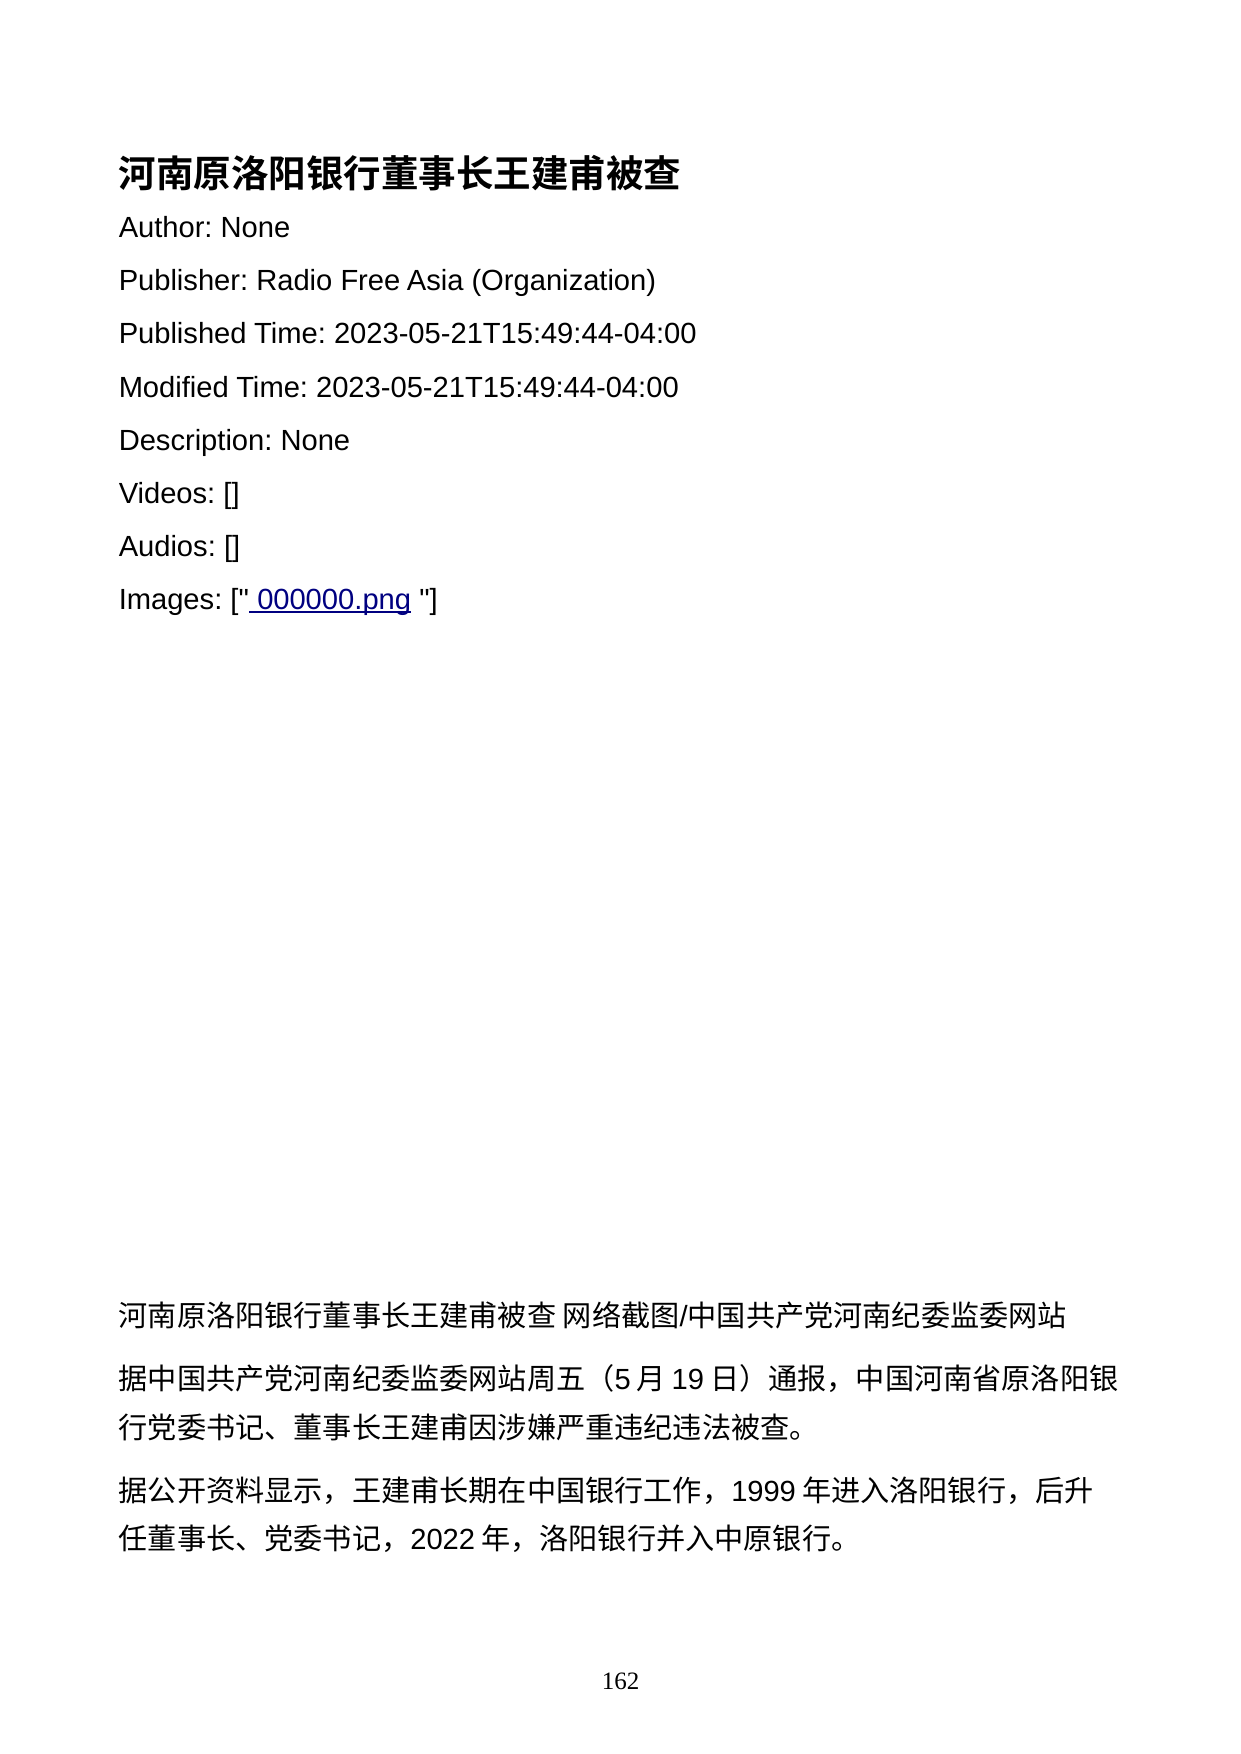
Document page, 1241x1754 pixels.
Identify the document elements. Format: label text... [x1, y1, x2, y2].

text Published Time: 2023-05-21T15:49:44-04:00 [118, 317, 1122, 350]
text 河南原洛阳银行董事长王建甫被查 网络截图/中国共产党河南纪委监委网站 [118, 635, 1122, 1335]
text Videos: [] [118, 476, 1122, 509]
text 据公开资料显示，王建甫长期在中国银行工作，1999年进入洛阳银行，后升任董事长、党委书记，2022年，洛阳银行并入中原银行。 [118, 1467, 1122, 1558]
text Publisher: Radio Free Asia (Organization) [118, 263, 1122, 297]
text Images: [" 000000.png "] [118, 582, 1122, 616]
text 据中国共产党河南纪委监委网站周五（5月19日）通报，中国河南省原洛阳银行党委书记、董事长王建甫因涉嫌严重违纪违法被查。 [118, 1356, 1122, 1447]
text Audios: [] [118, 529, 1122, 563]
subtitle 河南原洛阳银行董事长王建甫被查 [118, 143, 1122, 198]
text Modified Time: 2023-05-21T15:49:44-04:00 [118, 370, 1122, 403]
text Author: None [118, 210, 1122, 244]
text Description: None [118, 423, 1122, 456]
